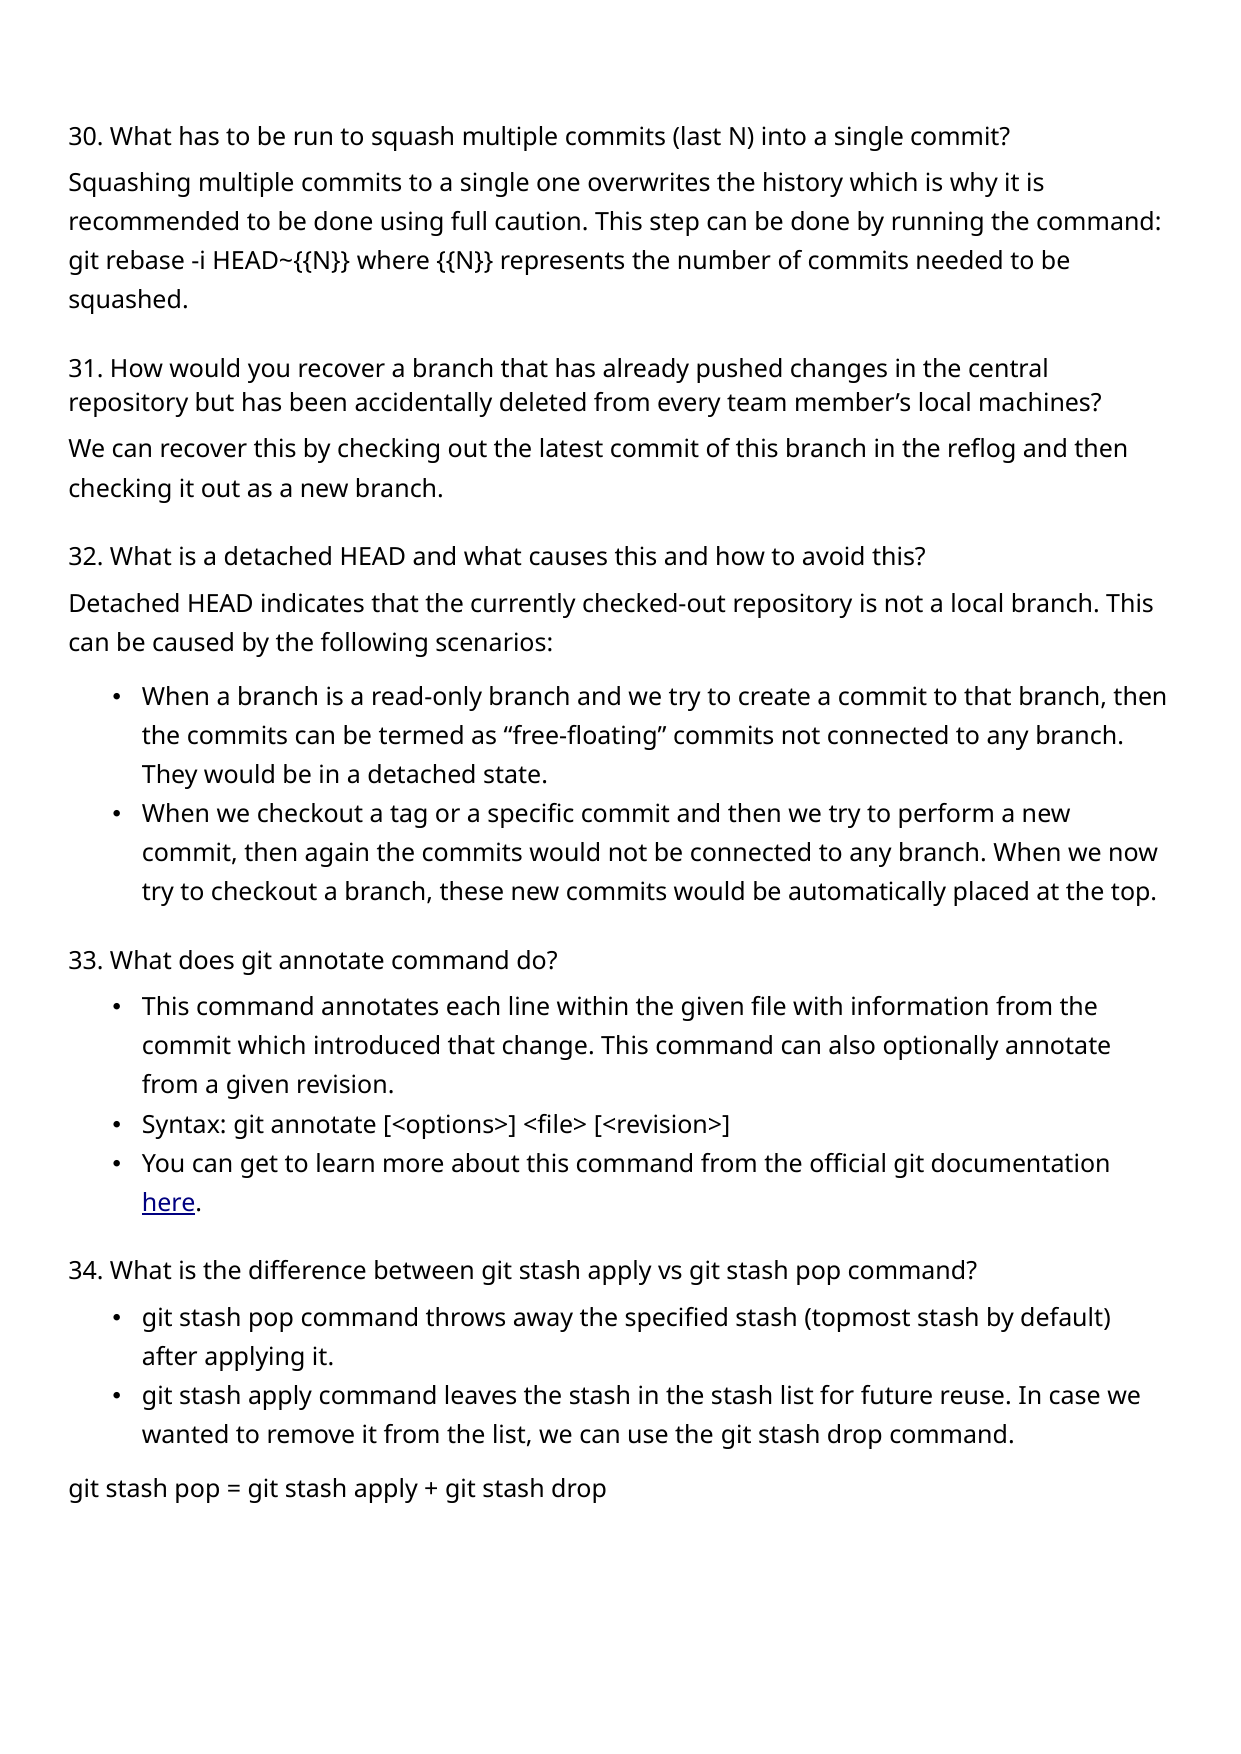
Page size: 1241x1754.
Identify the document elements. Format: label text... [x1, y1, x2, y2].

text Detached HEAD indicates that the currently checked-out repository is not a local branch. This can be caused by the following scenarios: [68, 585, 1173, 658]
text git stash pop = git stash apply + git stash drop [68, 1471, 1173, 1505]
subtitle 32. What is a detached HEAD and what causes this and how to avoid this? [68, 539, 1173, 573]
text We can recover this by checking out the latest commit of this branch in the reflog and then checking it out as a new branch. [68, 431, 1173, 504]
list git stash pop command throws away the specified stash (topmost stash by default) after applying it. [112, 1299, 1173, 1373]
list When a branch is a read-only branch and we try to create a commit to that branch, then the commits can be termed as “free-floating” commits not connected to any branch. They would be in a detached state. [112, 678, 1173, 791]
subtitle 30. What has to be run to squash multiple commits (last N) into a single commit? [68, 118, 1173, 152]
list You can get to learn more about this command from the official git documentation here. [112, 1146, 1173, 1219]
list When we checkout a tag or a specific commit and then we try to perform a new commit, then again the commits would not be connected to any branch. When we now try to checkout a branch, these new commits would be automatically placed at the top. [112, 796, 1173, 908]
list git stash apply command leaves the stash in the stash list for future reuse. In case we wanted to remove it from the list, we can use the git stash drop command. [112, 1378, 1173, 1451]
subtitle 34. What is the difference between git stash apply vs git stash pop command? [68, 1253, 1173, 1287]
list Syntax: git annotate [<options>] <file> [<revision>] [112, 1106, 1173, 1140]
list This command annotates each line within the given file with information from the commit which introduced that change. This command can also optionally annotate from a given revision. [112, 989, 1173, 1101]
subtitle 33. What does git annotate command do? [68, 942, 1173, 976]
text Squashing multiple commits to a single one overwrites the history which is why it is recommended to be done using full caution. This step can be done by running the command: git rebase -i HEAD~{{N}} where {{N}} represents the number of commits needed to be squashed. [68, 165, 1173, 316]
subtitle 31. How would you recover a branch that has already pushed changes in the central repository but has been accidentally deleted from every team member’s local machines? [68, 351, 1173, 419]
